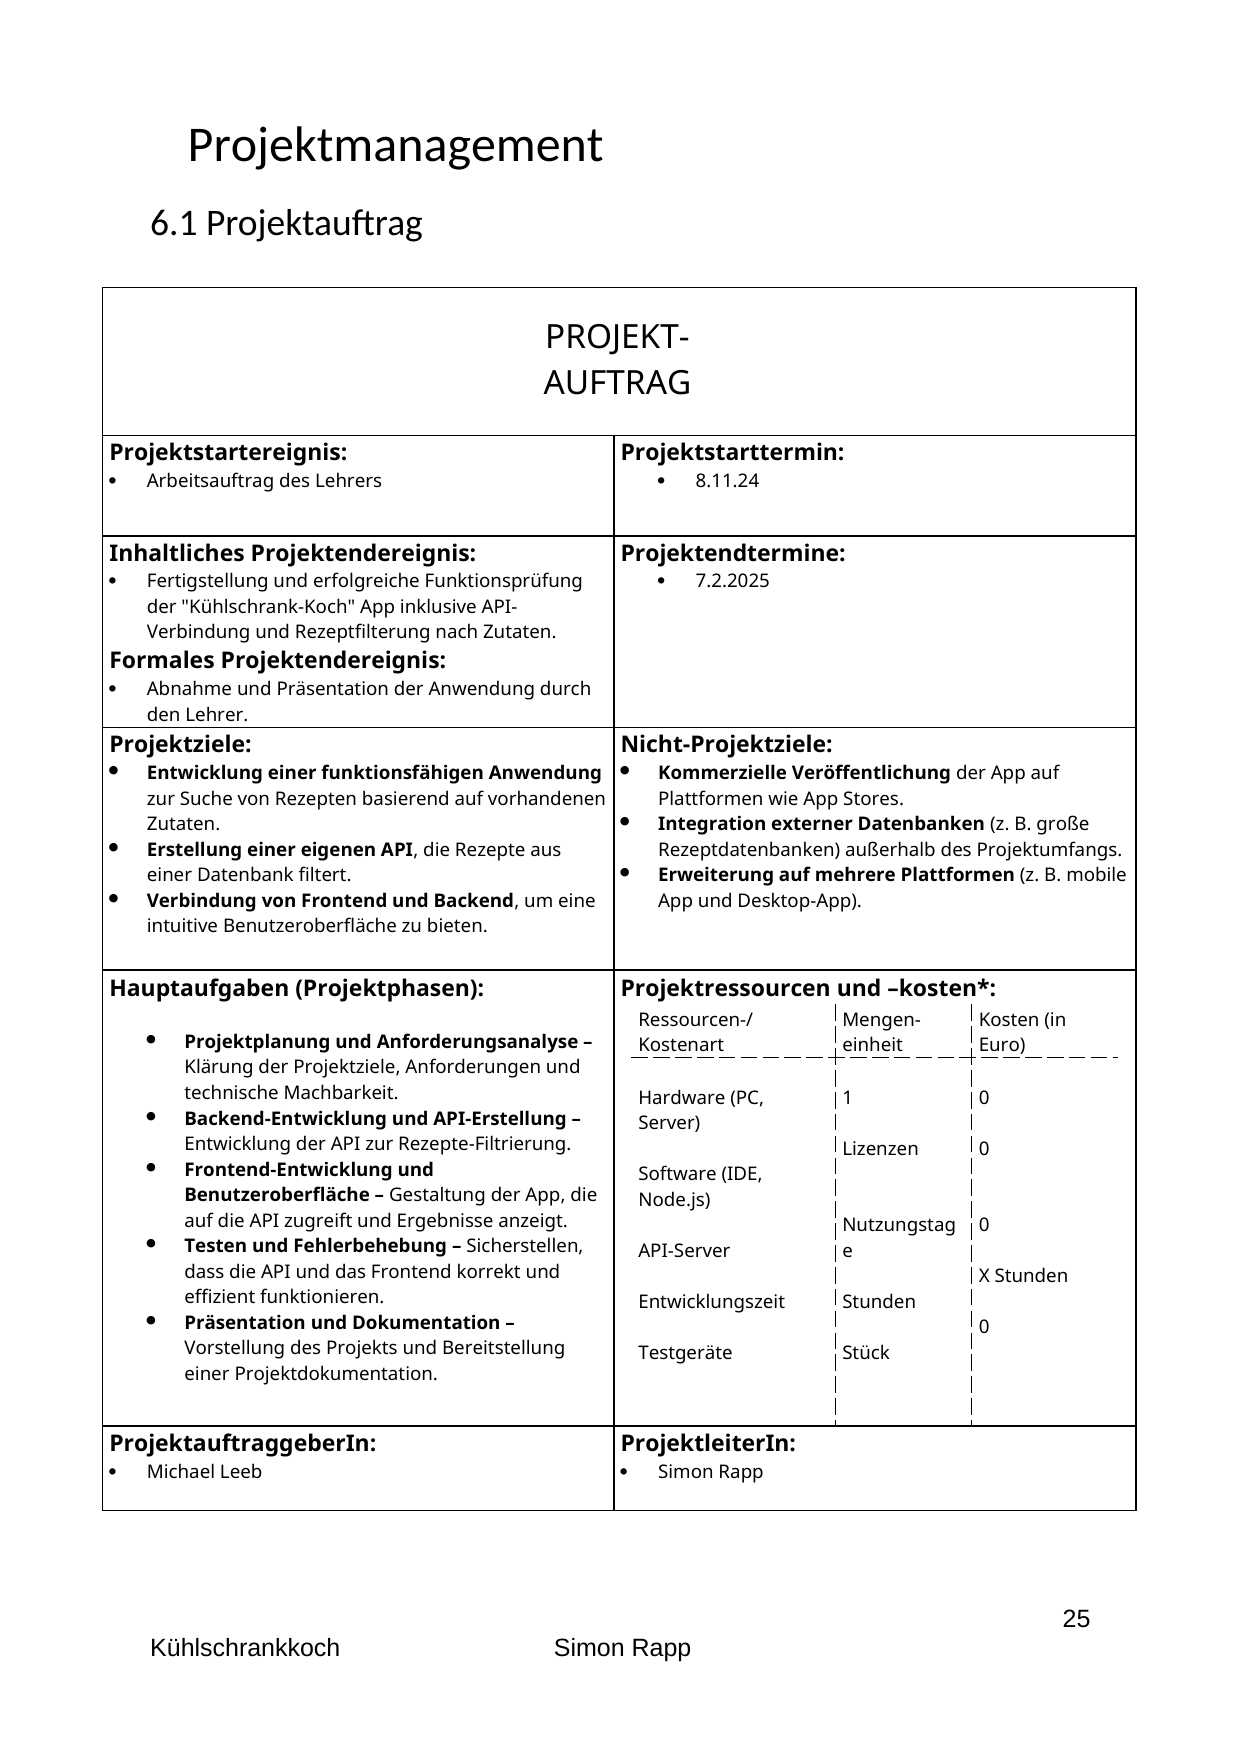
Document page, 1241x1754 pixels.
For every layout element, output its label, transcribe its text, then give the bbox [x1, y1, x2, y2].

subtitle 6.1 Projektauftrag [150, 198, 1090, 244]
table_cell Nicht-Projektziele: Kommerzielle Veröffentlichung der App auf Plattformen wie App Stores. Integration externer Datenbanken (z. B. große Rezeptdatenbanken) außerhalb des Projektumfangs. Erweiterung auf mehrere Plattformen (z. B. mobile App und Desktop-App). [615, 728, 1135, 969]
table_cell Kosten (in Euro) [972, 1004, 1118, 1057]
table_cell 0 0 0 X Stunden 0 [972, 1057, 1118, 1390]
table_cell [1118, 1057, 1135, 1390]
table_cell Projektziele: Entwicklung einer funktionsfähigen Anwendung zur Suche von Rezepten basierend auf vorhandenen Zutaten. Erstellung einer eigenen API, die Rezepte aus einer Datenbank filtert. Verbindung von Frontend und Backend, um eine intuitive Benutzeroberfläche zu bieten. [103, 728, 613, 969]
table_cell Hardware (PC, Server) Software (IDE, Node.js) API-Server Entwicklungszeit Testgeräte [631, 1057, 835, 1390]
table_cell Mengen-einheit [835, 1004, 972, 1057]
subtitle Projektmanagement [187, 112, 1090, 173]
table_cell Ressourcen-/Kostenart [631, 1004, 835, 1057]
table_header [840, 288, 1135, 434]
table_cell Projektendtermine: 7.2.2025 [615, 537, 1135, 727]
table_cell [1118, 1004, 1135, 1057]
table_cell ProjektleiterIn: Simon Rapp [615, 1427, 1135, 1509]
table_cell Inhaltliches Projektendereignis: Fertigstellung und erfolgreiche Funktionsprüfung der "Kühlschrank-Koch" App inklusive API-Verbindung und Rezeptfilterung nach Zutaten. Formales Projektendereignis: Abnahme und Präsentation der Anwendung durch den Lehrer. [103, 537, 613, 727]
table_header PROJEKT- AUFTRAG [394, 288, 840, 434]
table_header [103, 288, 394, 434]
table_cell 1 Lizenzen Nutzungstage Stunden Stück [835, 1057, 972, 1390]
table_cell Projektstarttermin: 8.11.24 [615, 436, 1135, 535]
table_cell [615, 1390, 835, 1425]
table_cell Projektstartereignis: Arbeitsauftrag des Lehrers [103, 436, 613, 535]
table_cell [972, 1390, 1135, 1425]
table_cell Hauptaufgaben (Projektphasen): Projektplanung und Anforderungsanalyse – Klärung der Projektziele, Anforderungen und technische Machbarkeit. Backend-Entwicklung und API-Erstellung – Entwicklung der API zur Rezepte-Filtrierung. Frontend-Entwicklung und Benutzeroberfläche – Gestaltung der App, die auf die API zugreift und Ergebnisse anzeigt. Testen und Fehlerbehebung – Sicherstellen, dass die API und das Frontend korrekt und effizient funktionieren. Präsentation und Dokumentation – Vorstellung des Projekts und Bereitstellung einer Projektdokumentation. [103, 971, 613, 1425]
table_cell [615, 1004, 631, 1057]
table_cell [835, 1390, 972, 1425]
table_cell Projektressourcen und –kosten*: [615, 971, 1135, 1004]
table_cell ProjektauftraggeberIn: Michael Leeb [103, 1427, 613, 1509]
table_cell [615, 1057, 631, 1390]
